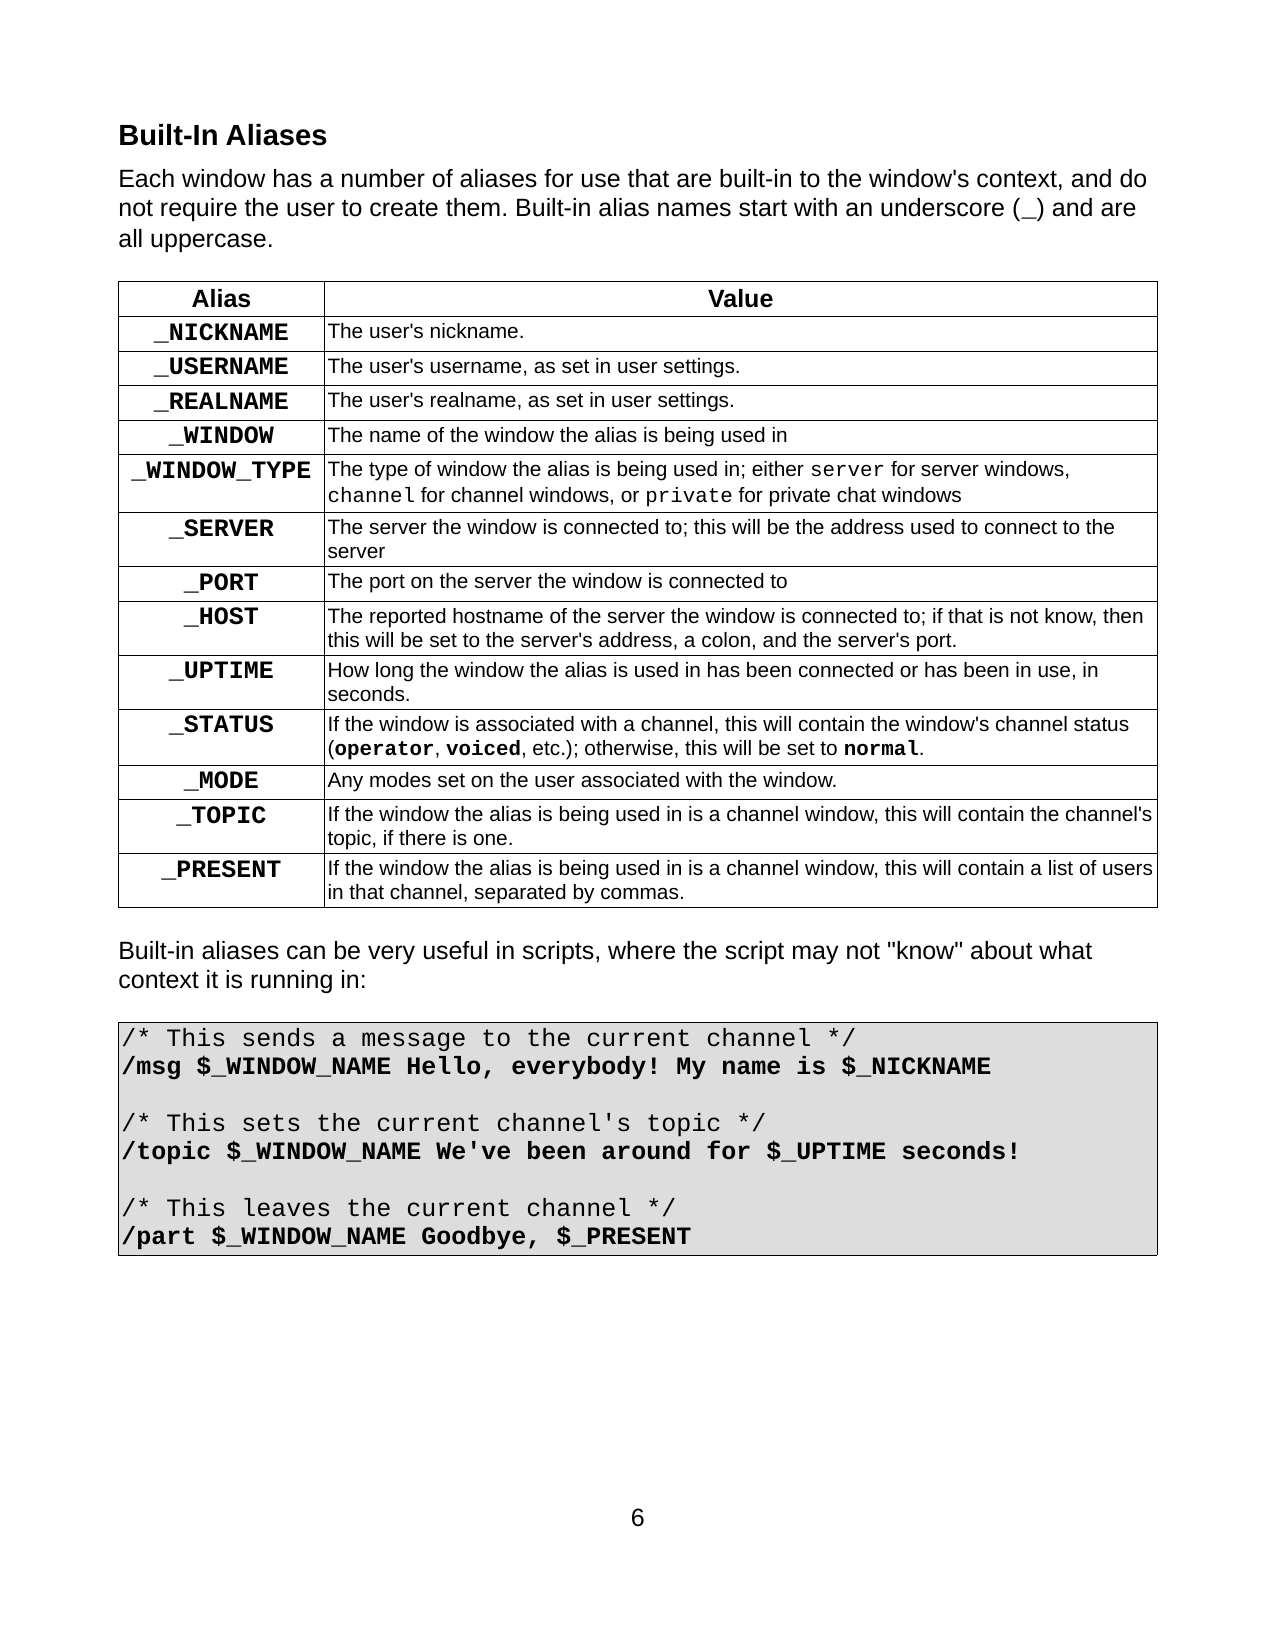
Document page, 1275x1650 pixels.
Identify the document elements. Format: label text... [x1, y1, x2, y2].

table_cell _HOST [119, 602, 324, 654]
table_cell If the window is associated with a channel, this will contain the window's channel status (operator, voiced, etc.); otherwise, this will be set to normal. [325, 710, 1157, 764]
table_cell _SERVER [119, 513, 324, 566]
table_cell _STATUS [119, 710, 324, 764]
table_cell The user's nickname. [325, 317, 1157, 351]
table_header Alias [119, 282, 324, 316]
table_cell _USERNAME [119, 352, 324, 385]
table_cell _NICKNAME [119, 317, 324, 351]
table_header Value [325, 282, 1157, 316]
table_cell _REALNAME [119, 386, 324, 420]
table_cell _TOPIC [119, 800, 324, 853]
table_header /* This sends a message to the current channel */ /msg $_WINDOW_NAME Hello, everybody! My name is $_NICKNAME /* This sets the current channel's topic */ /topic $_WINDOW_NAME We've been around for $_UPTIME seconds! /* This leaves the current channel */ /part $_WINDOW_NAME Goodbye, $_PRESENT [119, 1023, 1157, 1255]
table_cell The user's username, as set in user settings. [325, 352, 1157, 385]
table_cell _WINDOW [119, 421, 324, 454]
table_cell _MODE [119, 766, 324, 799]
table_cell _UPTIME [119, 656, 324, 709]
table_cell If the window the alias is being used in is a channel window, this will contain a list of users in that channel, separated by commas. [325, 854, 1157, 907]
table_cell _PORT [119, 567, 324, 601]
text Built-in aliases can be very useful in scripts, where the script may not "know" about what context it is running in: [118, 936, 1157, 993]
table_cell _WINDOW_TYPE [119, 455, 324, 512]
table_cell The name of the window the alias is being used in [325, 421, 1157, 454]
table_cell The type of window the alias is being used in; either server for server windows, channel for channel windows, or private for private chat windows [325, 455, 1157, 512]
table_cell Any modes set on the user associated with the window. [325, 766, 1157, 799]
table_cell The server the window is connected to; this will be the address used to connect to the server [325, 513, 1157, 566]
table_cell The user's realname, as set in user settings. [325, 386, 1157, 420]
table_cell How long the window the alias is used in has been connected or has been in use, in seconds. [325, 656, 1157, 709]
subtitle Built-In Aliases [118, 118, 1157, 152]
table_cell If the window the alias is being used in is a channel window, this will contain the channel's topic, if there is one. [325, 800, 1157, 853]
table_cell The reported hostname of the server the window is connected to; if that is not know, then this will be set to the server's address, a colon, and the server's port. [325, 602, 1157, 654]
table_cell The port on the server the window is connected to [325, 567, 1157, 601]
text Each window has a number of aliases for use that are built-in to the window's context, and do not require the user to create them. Built-in alias names start with an underscore (_) and are all uppercase. [118, 164, 1157, 253]
table_cell _PRESENT [119, 854, 324, 907]
